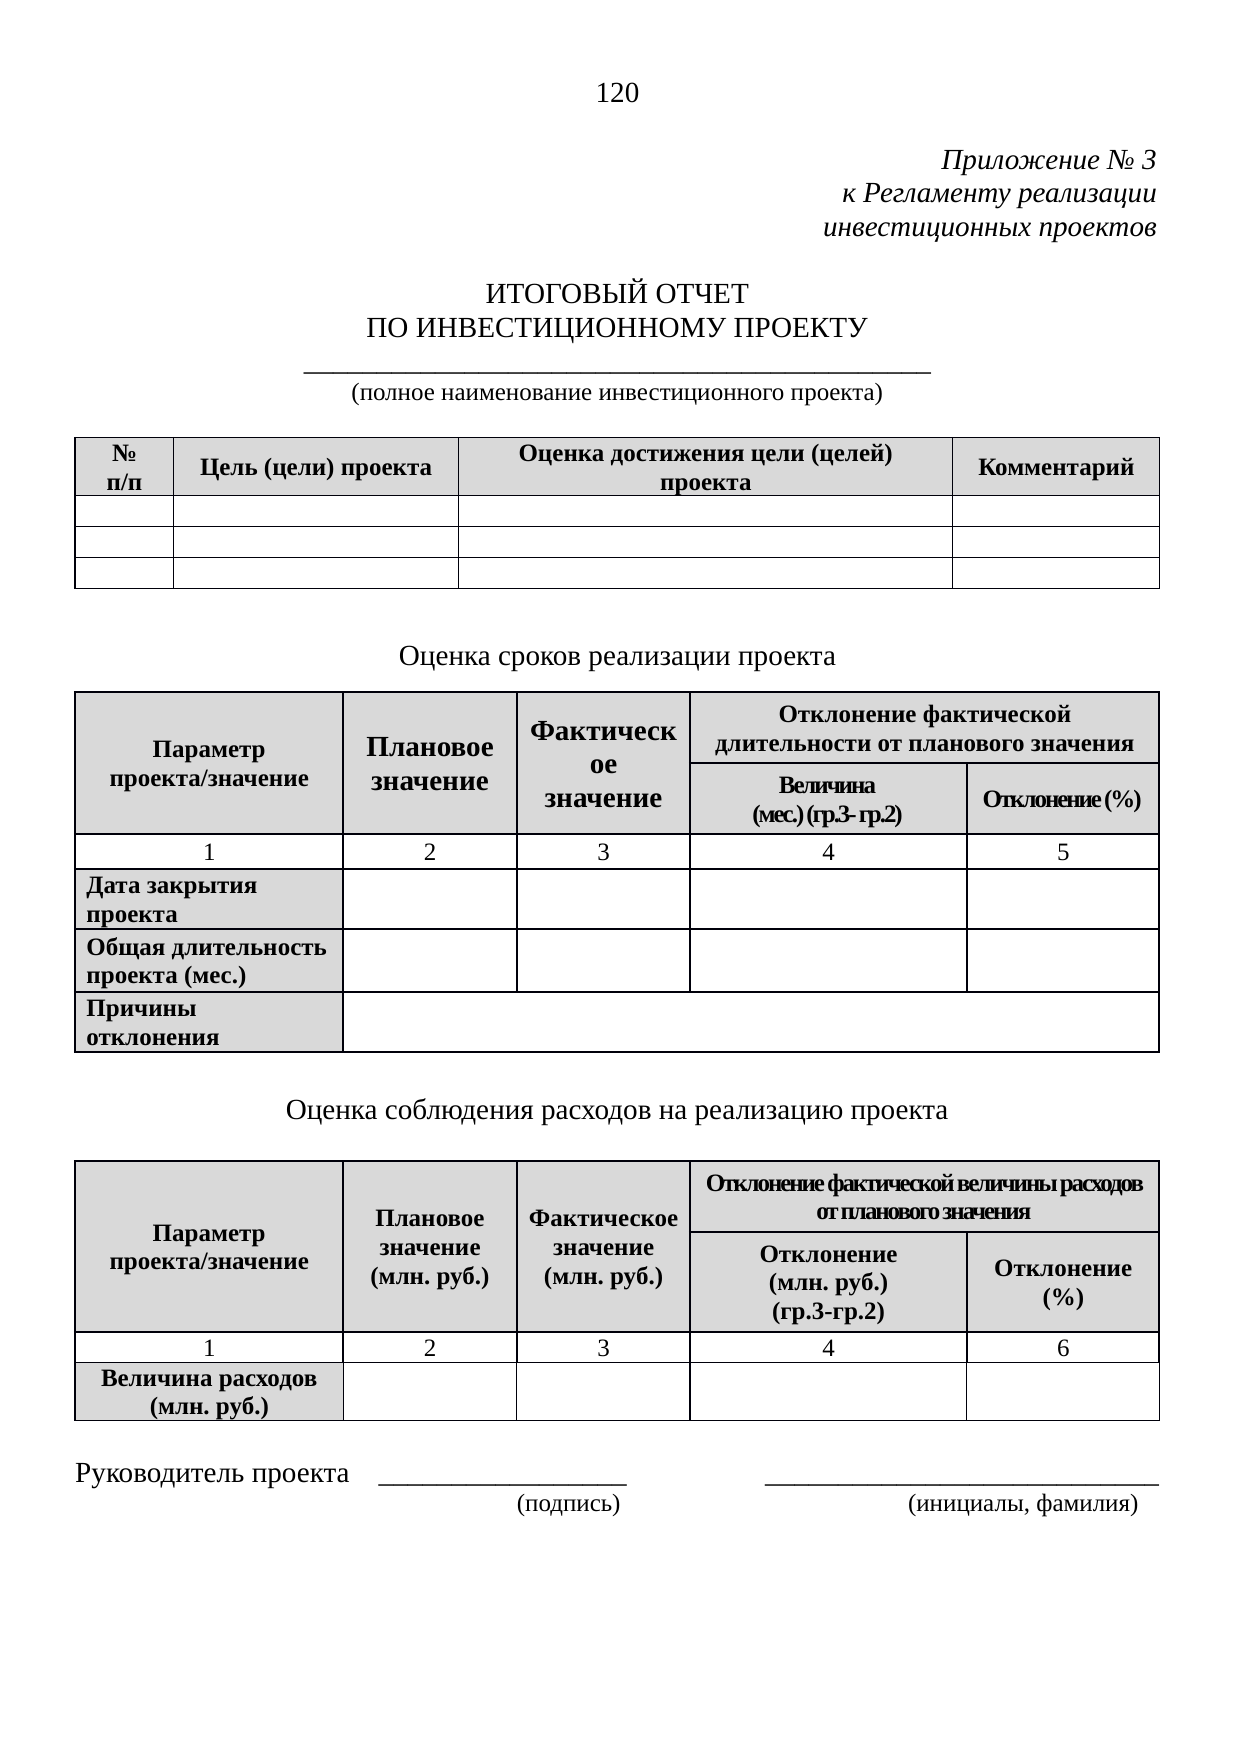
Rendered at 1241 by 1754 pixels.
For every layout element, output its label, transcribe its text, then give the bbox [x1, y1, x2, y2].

table_cell [76, 558, 173, 588]
table_cell Отклонение (млн. руб.) (гр.3-гр.2) [691, 1233, 966, 1331]
table_cell Параметр проекта/значение [76, 1162, 342, 1331]
table_header Оценка достижения цели (целей) проекта [459, 438, 952, 495]
table_cell Отклонение (%) [968, 764, 1158, 833]
table_cell Плановое значение (млн. руб.) [344, 1162, 516, 1331]
table_header Цель (цели) проекта [174, 438, 458, 495]
table_cell 5 [968, 835, 1158, 868]
table_cell Плановое значение [344, 693, 516, 833]
table_cell [968, 930, 1158, 991]
table_cell [174, 558, 458, 588]
text Руководитель проекта _________________ ___________________________ [75, 1455, 1159, 1488]
table_cell 3 [518, 1333, 689, 1362]
table_cell 2 [344, 1333, 516, 1362]
table_cell 2 [344, 835, 516, 868]
table_cell [344, 1363, 516, 1420]
table_cell [76, 496, 173, 526]
text Приложение № 3 [75, 142, 1159, 176]
table_cell Отклонение фактической длительности от планового значения [691, 693, 1158, 762]
table_cell 3 [518, 835, 689, 868]
table_cell Величина расходов (млн. руб.) [76, 1363, 343, 1420]
table_cell [691, 1363, 966, 1420]
table_cell [968, 870, 1158, 928]
table_cell Отклонение (%) [968, 1233, 1158, 1331]
table_cell Причины отклонения [76, 993, 342, 1051]
table_cell 4 [691, 835, 966, 868]
subtitle ___________________________________________ [75, 343, 1159, 377]
table_cell [953, 527, 1159, 557]
table_cell [459, 496, 952, 526]
table_cell [76, 527, 173, 557]
table_cell Величина (мес.) (гр.3- гр.2) [691, 764, 966, 833]
table_cell [344, 930, 516, 991]
table_cell Фактическое значение (млн. руб.) [518, 1162, 689, 1331]
table_cell 6 [968, 1333, 1158, 1362]
table_cell [459, 558, 952, 588]
table_cell [517, 1363, 689, 1420]
subtitle (подпись) (инициалы, фамилия) [75, 1488, 1159, 1517]
table_cell [953, 496, 1159, 526]
table_cell [174, 527, 458, 557]
table_cell [344, 993, 1158, 1051]
table_header Оценка сроков реализации проекта [75, 618, 1159, 691]
table_cell Фактическое значение [518, 693, 689, 833]
table_cell Параметр проекта/значение [76, 693, 342, 833]
table_cell Дата закрытия проекта [76, 870, 342, 928]
table_cell [518, 930, 689, 991]
table_cell [691, 870, 966, 928]
table_cell 4 [691, 1333, 966, 1362]
text (полное наименование инвестиционного проекта) [75, 377, 1159, 406]
table_cell Оценка соблюдения расходов на реализацию проекта [75, 1053, 1159, 1160]
table_cell [691, 930, 966, 991]
table_cell [518, 870, 689, 928]
table_header № п/п [76, 438, 173, 495]
table_header Комментарий [953, 438, 1159, 495]
subtitle ИТОГОВЫЙ ОТЧЕТ ПО ИНВЕСТИЦИОННОМУ ПРОЕКТУ [75, 276, 1159, 343]
table_cell Отклонение фактической величины расходов от планового значения [691, 1162, 1158, 1231]
table_cell [953, 558, 1159, 588]
table_cell [174, 496, 458, 526]
table_cell 1 [76, 835, 342, 868]
text инвестиционных проектов [75, 209, 1159, 243]
table_cell [344, 870, 516, 928]
table_cell 1 [76, 1333, 342, 1362]
table_cell [967, 1363, 1159, 1420]
text к Регламенту реализации [75, 176, 1159, 209]
table_cell Общая длительность проекта (мес.) [76, 930, 342, 991]
table_cell [459, 527, 952, 557]
